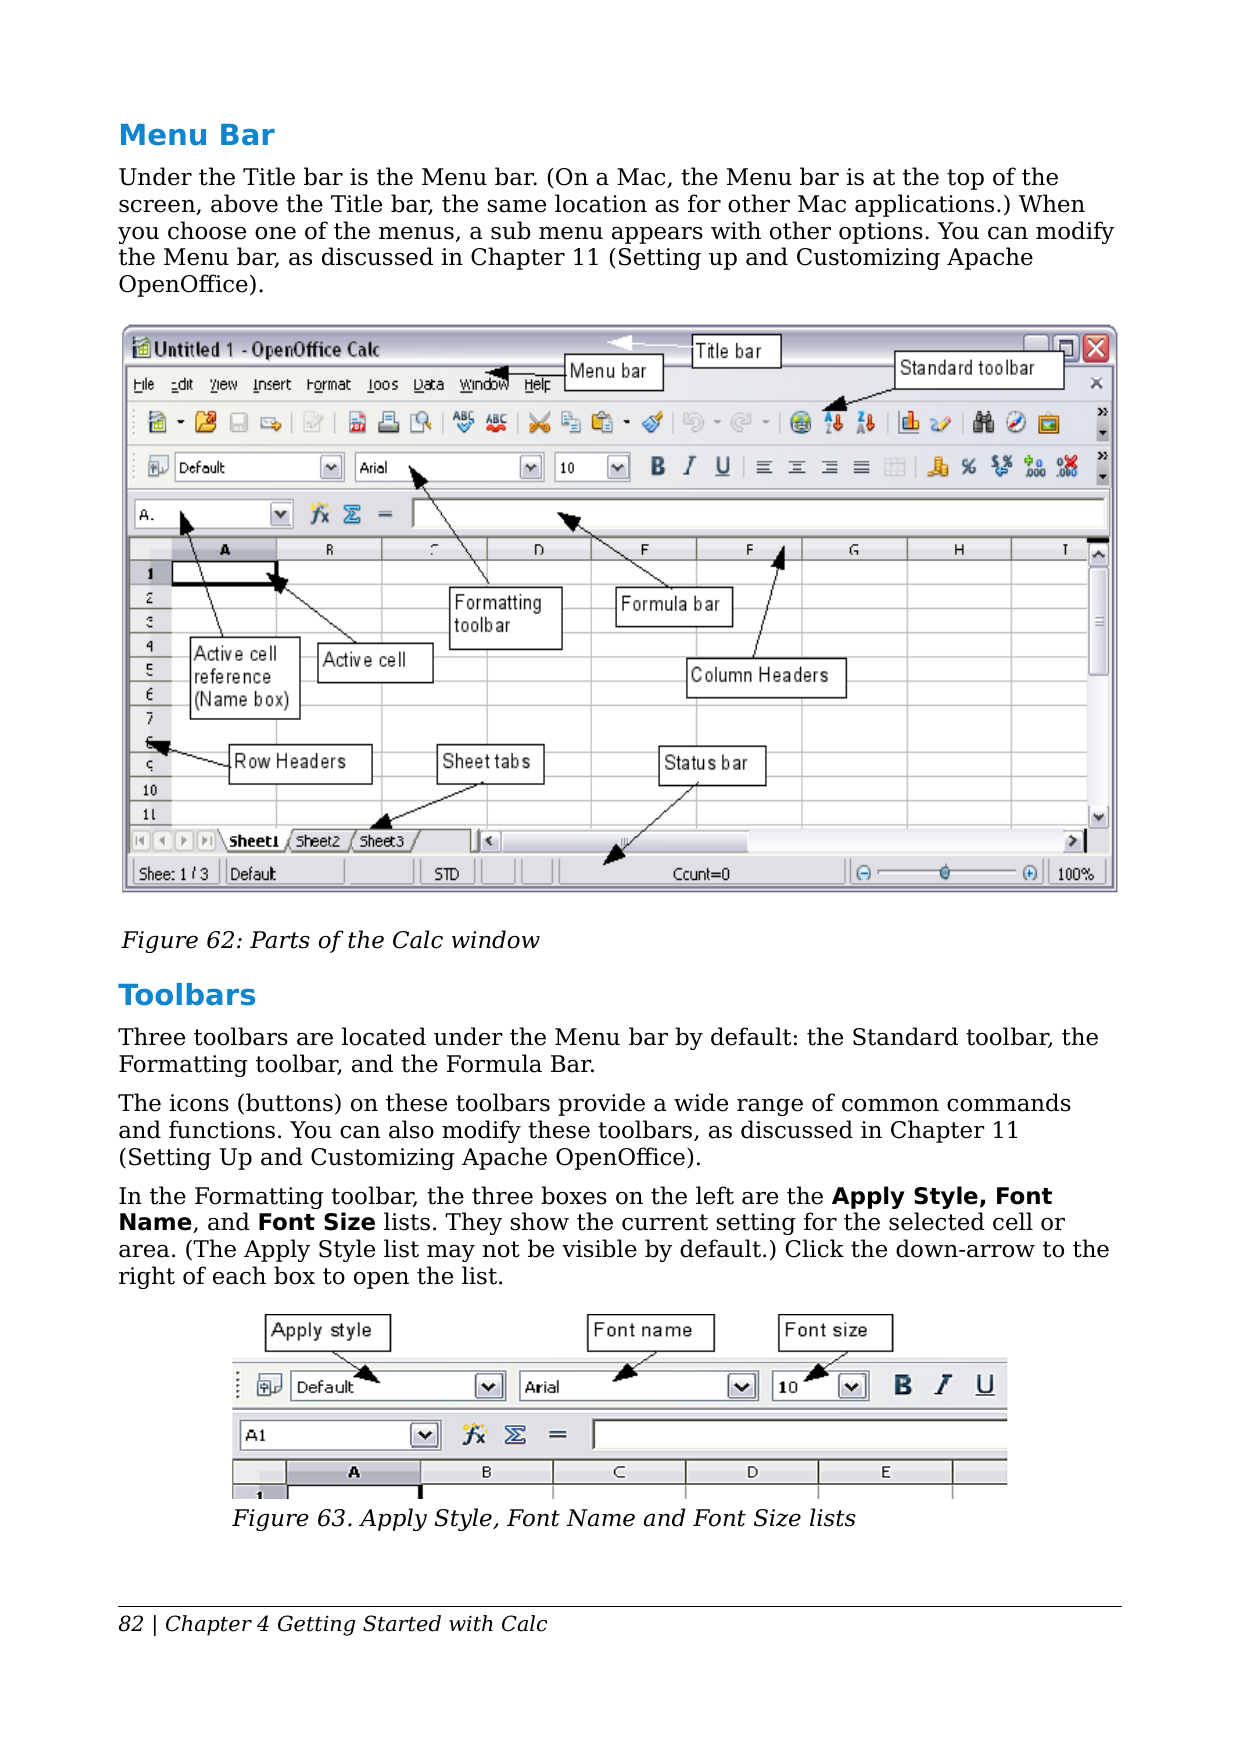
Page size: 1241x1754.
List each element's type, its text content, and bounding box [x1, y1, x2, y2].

text In the Formatting toolbar, the three boxes on the left are the Apply Style, Font Name, and Font Size lists. They show the current setting for the selected cell or area. (The Apply Style list may not be visible by default.) Click the down-arrow to the right of each box to open the list. [118, 1183, 1122, 1289]
subtitle Toolbars [118, 978, 1122, 1012]
picture [232, 1314, 1008, 1499]
text Three toolbars are located under the Menu bar by default: the Standard toolbar, the Formatting toolbar, and the Formula Bar. [118, 1024, 1122, 1078]
picture [122, 322, 1119, 894]
text Figure 1: Parts of the Calc window [122, 927, 1118, 954]
subtitle Menu Bar [118, 118, 1122, 152]
text Under the Title bar is the Menu bar. (On a Mac, the Menu bar is at the top of the screen, above the Title bar, the same location as for other Mac applications.) When you choose one of the menus, a sub menu appears with other options. You can modify the Menu bar, as discussed in Chapter 11 (Setting up and Customizing Apache OpenOffice). [118, 164, 1122, 298]
text Figure 2. Apply Style, Font Name and Font Size lists [232, 1505, 1008, 1531]
text The icons (buttons) on these toolbars provide a wide range of common commands and functions. You can also modify these toolbars, as discussed in Chapter 11 (Setting Up and Customizing Apache OpenOffice). [118, 1090, 1122, 1170]
